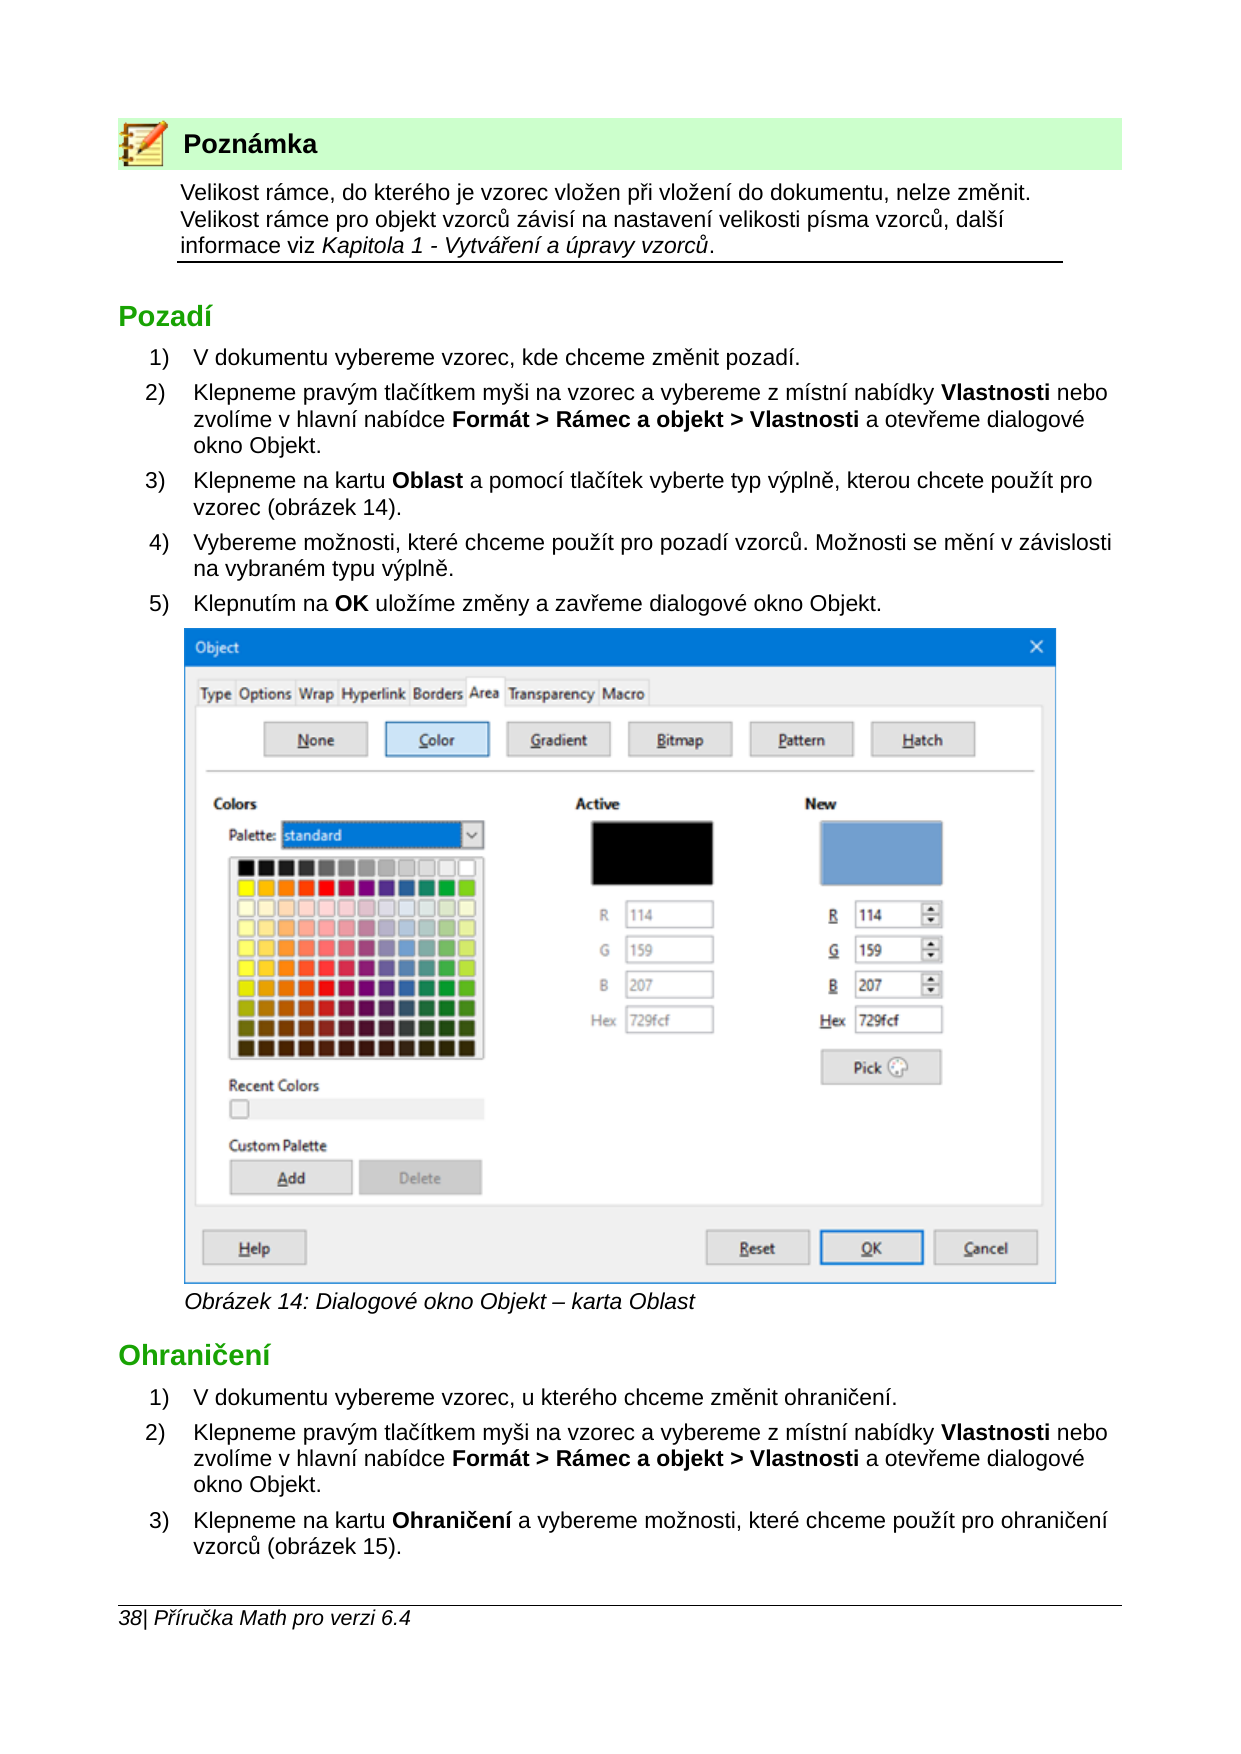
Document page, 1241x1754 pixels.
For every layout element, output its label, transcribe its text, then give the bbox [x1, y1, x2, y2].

subtitle Ohraničení [118, 1338, 1122, 1372]
list Klepneme na kartu Oblast a pomocí tlačítek vyberte typ výplně, kterou chcete použít pro vzorec (obrázek 14). [165, 467, 1122, 520]
list Klepneme na kartu Ohraničení a vybereme možnosti, které chceme použít pro ohraničení vzorců (obrázek 15). [169, 1507, 1122, 1559]
text Obrázek 14: Dialogové okno Objekt – karta Oblast [184, 1284, 1056, 1314]
list Vybereme možnosti, které chceme použít pro pozadí vzorců. Možnosti se mění v závislosti na vybraném typu výplně. [169, 529, 1122, 581]
list V dokumentu vybereme vzorec, kde chceme změnit pozadí. [169, 344, 1122, 370]
list V dokumentu vybereme vzorec, u kterého chceme změnit ohraničení. [169, 1383, 1122, 1410]
picture [184, 628, 1057, 1284]
list Klepneme pravým tlačítkem myši na vzorec a vybereme z místní nabídky Vlastnosti nebo zvolíme v hlavní nabídce Formát > Rámec a objekt > Vlastnosti a otevřeme dialogové okno Objekt. [165, 379, 1122, 458]
text Velikost rámce, do kterého je vzorec vložen při vložení do dokumentu, nelze změnit. Velikost rámce pro objekt vzorců závisí na nastavení velikosti písma vzorců, další informace viz Kapitola 1 - Vytváření a úpravy vzorců. [177, 176, 1063, 261]
subtitle Pozadí [118, 299, 1122, 332]
subtitle Poznámka [118, 118, 1122, 170]
list Klepnutím na OK uložíme změny a zavřeme dialogové okno Objekt. [169, 590, 1122, 617]
list Klepneme pravým tlačítkem myši na vzorec a vybereme z místní nabídky Vlastnosti nebo zvolíme v hlavní nabídce Formát > Rámec a objekt > Vlastnosti a otevřeme dialogové okno Objekt. [165, 1419, 1122, 1498]
picture [119, 119, 170, 170]
